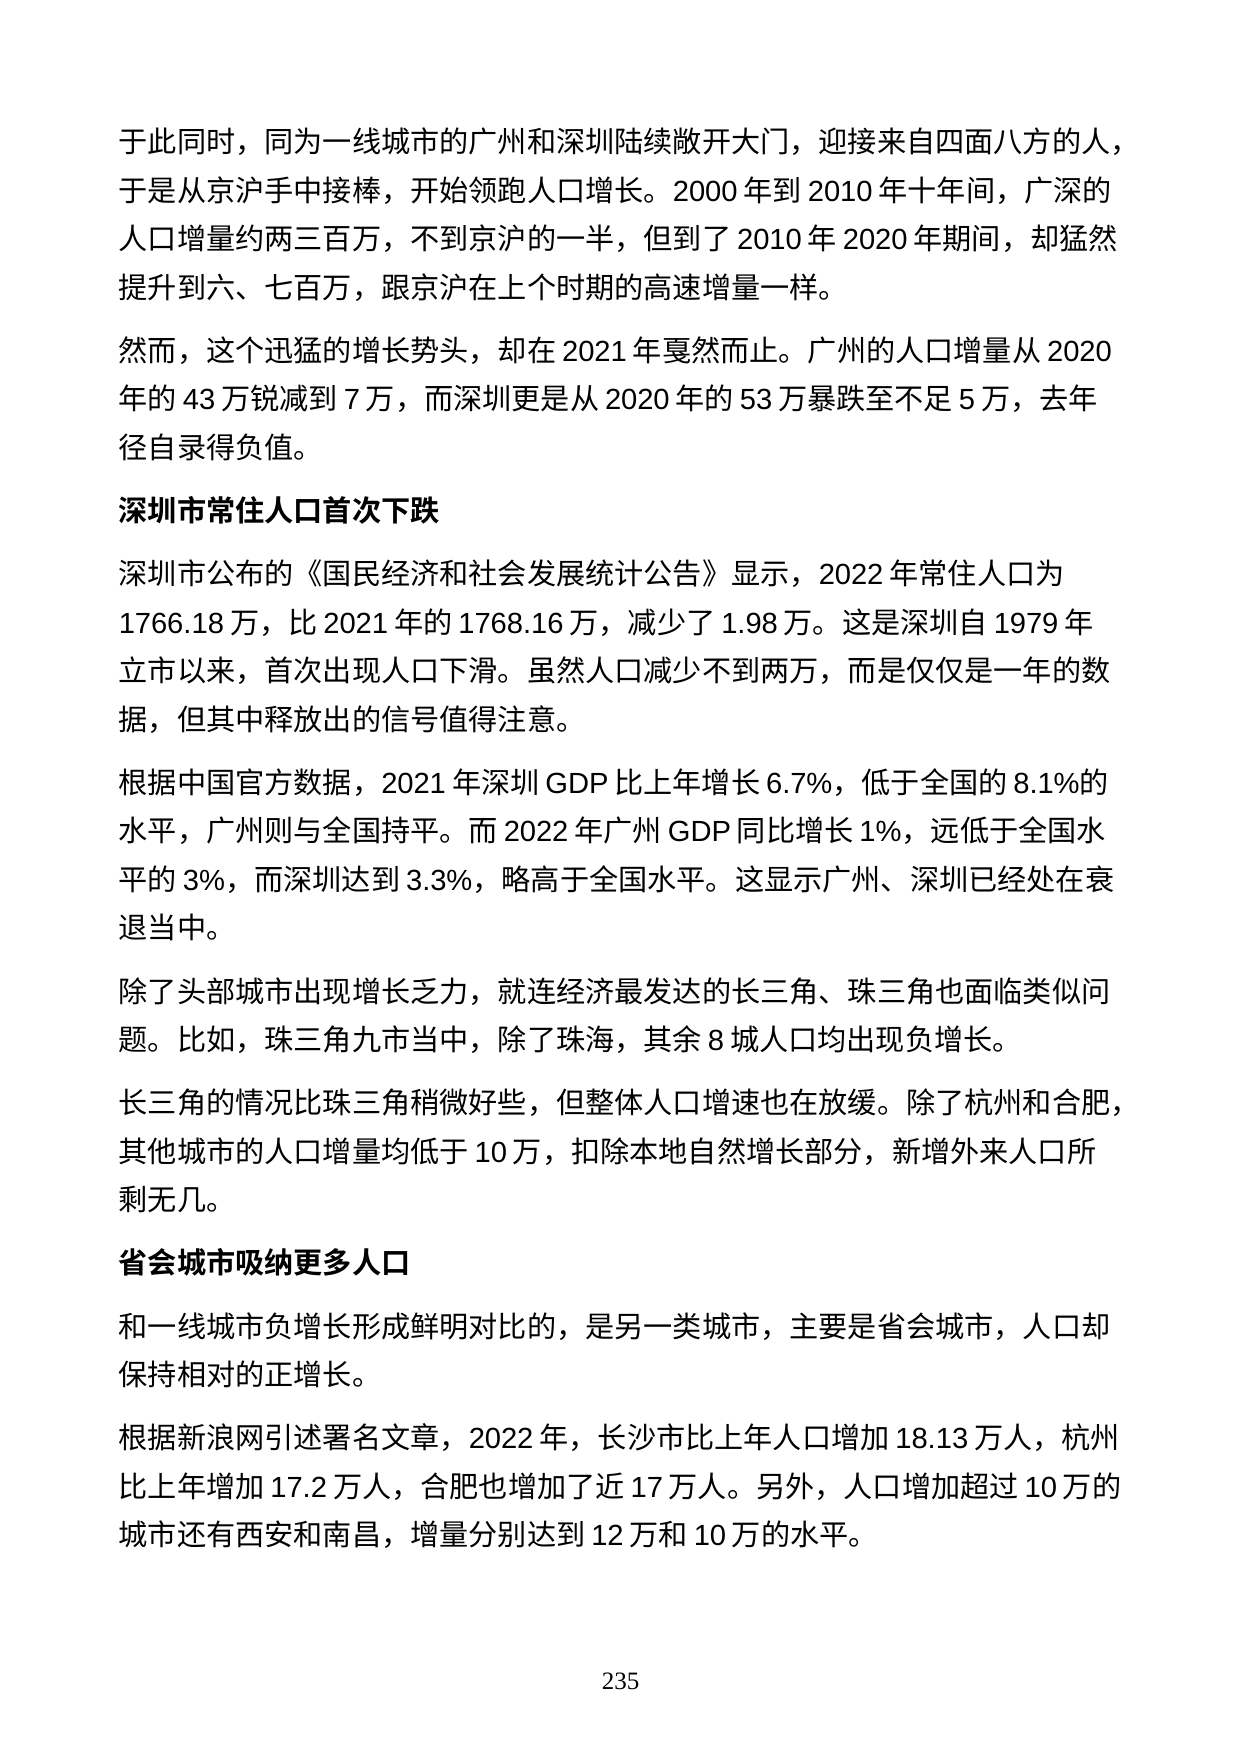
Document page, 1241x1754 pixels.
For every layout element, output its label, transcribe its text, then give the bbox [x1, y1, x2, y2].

text 除了头部城市出现增长乏力，就连经济最发达的长三角、珠三角也面临类似问题。比如，珠三角九市当中，除了珠海，其余8城人口均出现负增长。 [118, 968, 1122, 1059]
text 和一线城市负增长形成鲜明对比的，是另一类城市，主要是省会城市，人口却保持相对的正增长。 [118, 1303, 1122, 1394]
text 于此同时，同为一线城市的广州和深圳陆续敞开大门，迎接来自四面八方的人，于是从京沪手中接棒，开始领跑人口增长。2000年到2010年十年间，广深的人口增量约两三百万，不到京沪的一半，但到了2010年2020年期间，却猛然提升到六、七百万，跟京沪在上个时期的高速增量一样。 [118, 118, 1122, 306]
text 省会城市吸纳更多人口 [118, 1240, 1122, 1282]
text 深圳市常住人口首次下跌 [118, 487, 1122, 530]
text 长三角的情况比珠三角稍微好些，但整体人口增速也在放缓。除了杭州和合肥，其他城市的人口增量均低于10万，扣除本地自然增长部分，新增外来人口所剩无几。 [118, 1080, 1122, 1219]
text 然而，这个迅猛的增长势头，却在2021年戛然而止。广州的人口增量从2020年的43万锐减到7万，而深圳更是从2020年的53万暴跌至不足5万，去年径自录得负值。 [118, 327, 1122, 467]
text 深圳市公布的《国民经济和社会发展统计公告》显示，2022年常住人口为1766.18万，比2021年的1768.16万，减少了1.98万。这是深圳自1979年立市以来，首次出现人口下滑。虽然人口减少不到两万，而是仅仅是一年的数据，但其中释放出的信号值得注意。 [118, 551, 1122, 738]
text 根据新浪网引述署名文章，2022年，长沙市比上年人口增加18.13万人，杭州比上年增加17.2万人，合肥也增加了近17万人。另外，人口增加超过10万的城市还有西安和南昌，增量分别达到12万和10万的水平。 [118, 1415, 1122, 1554]
text 根据中国官方数据，2021年深圳GDP比上年增长6.7%，低于全国的8.1%的水平，广州则与全国持平。而2022年广州GDP同比增长1%，远低于全国水平的3%，而深圳达到3.3%，略高于全国水平。这显示广州、深圳已经处在衰退当中。 [118, 759, 1122, 947]
